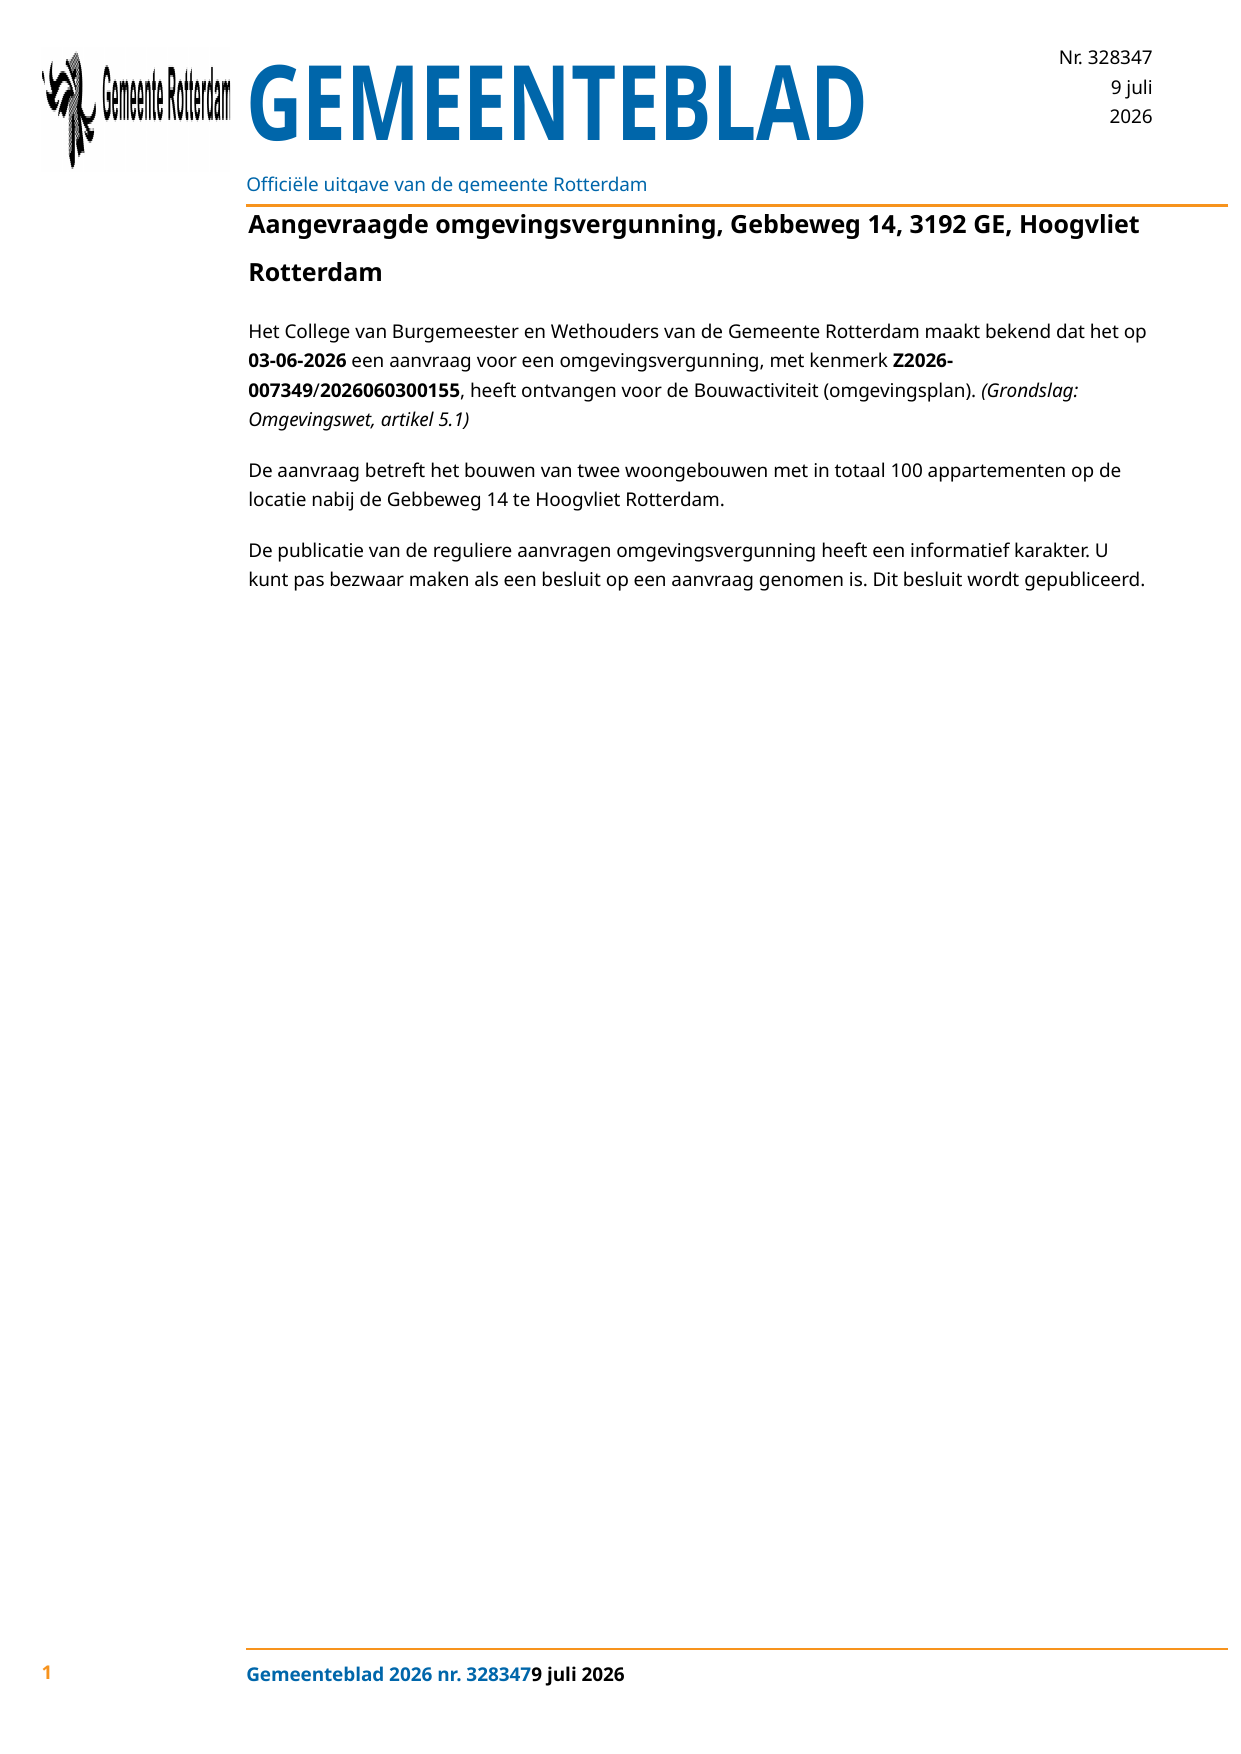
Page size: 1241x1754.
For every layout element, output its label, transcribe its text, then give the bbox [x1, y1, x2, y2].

text De aanvraag betreft het bouwen van twee woongebouwen met in totaal 100 appartementen op de locatie nabij de Gebbeweg 14 te Hoogvliet Rotterdam. [248, 457, 1152, 512]
text De publicatie van de reguliere aanvragen omgevingsvergunning heeft een informatief karakter. U kunt pas bezwaar maken als een besluit op een aanvraag genomen is. Dit besluit wordt gepubliceerd. [248, 537, 1152, 592]
picture [41, 47, 231, 172]
text Aangevraagde omgevingsvergunning, Gebbeweg 14, 3192 GE, Hoogvliet Rotterdam [248, 207, 1152, 288]
text Het College van Burgemeester en Wethouders van de Gemeente Rotterdam maakt bekend dat het op 03-06-2026 een aanvraag voor een omgevingsvergunning, met kenmerk Z2026-007349/2026060300155, heeft ontvangen voor de Bouwactiviteit (omgevingsplan). (Grondslag: Omgevingswet, artikel 5.1) [248, 318, 1152, 432]
